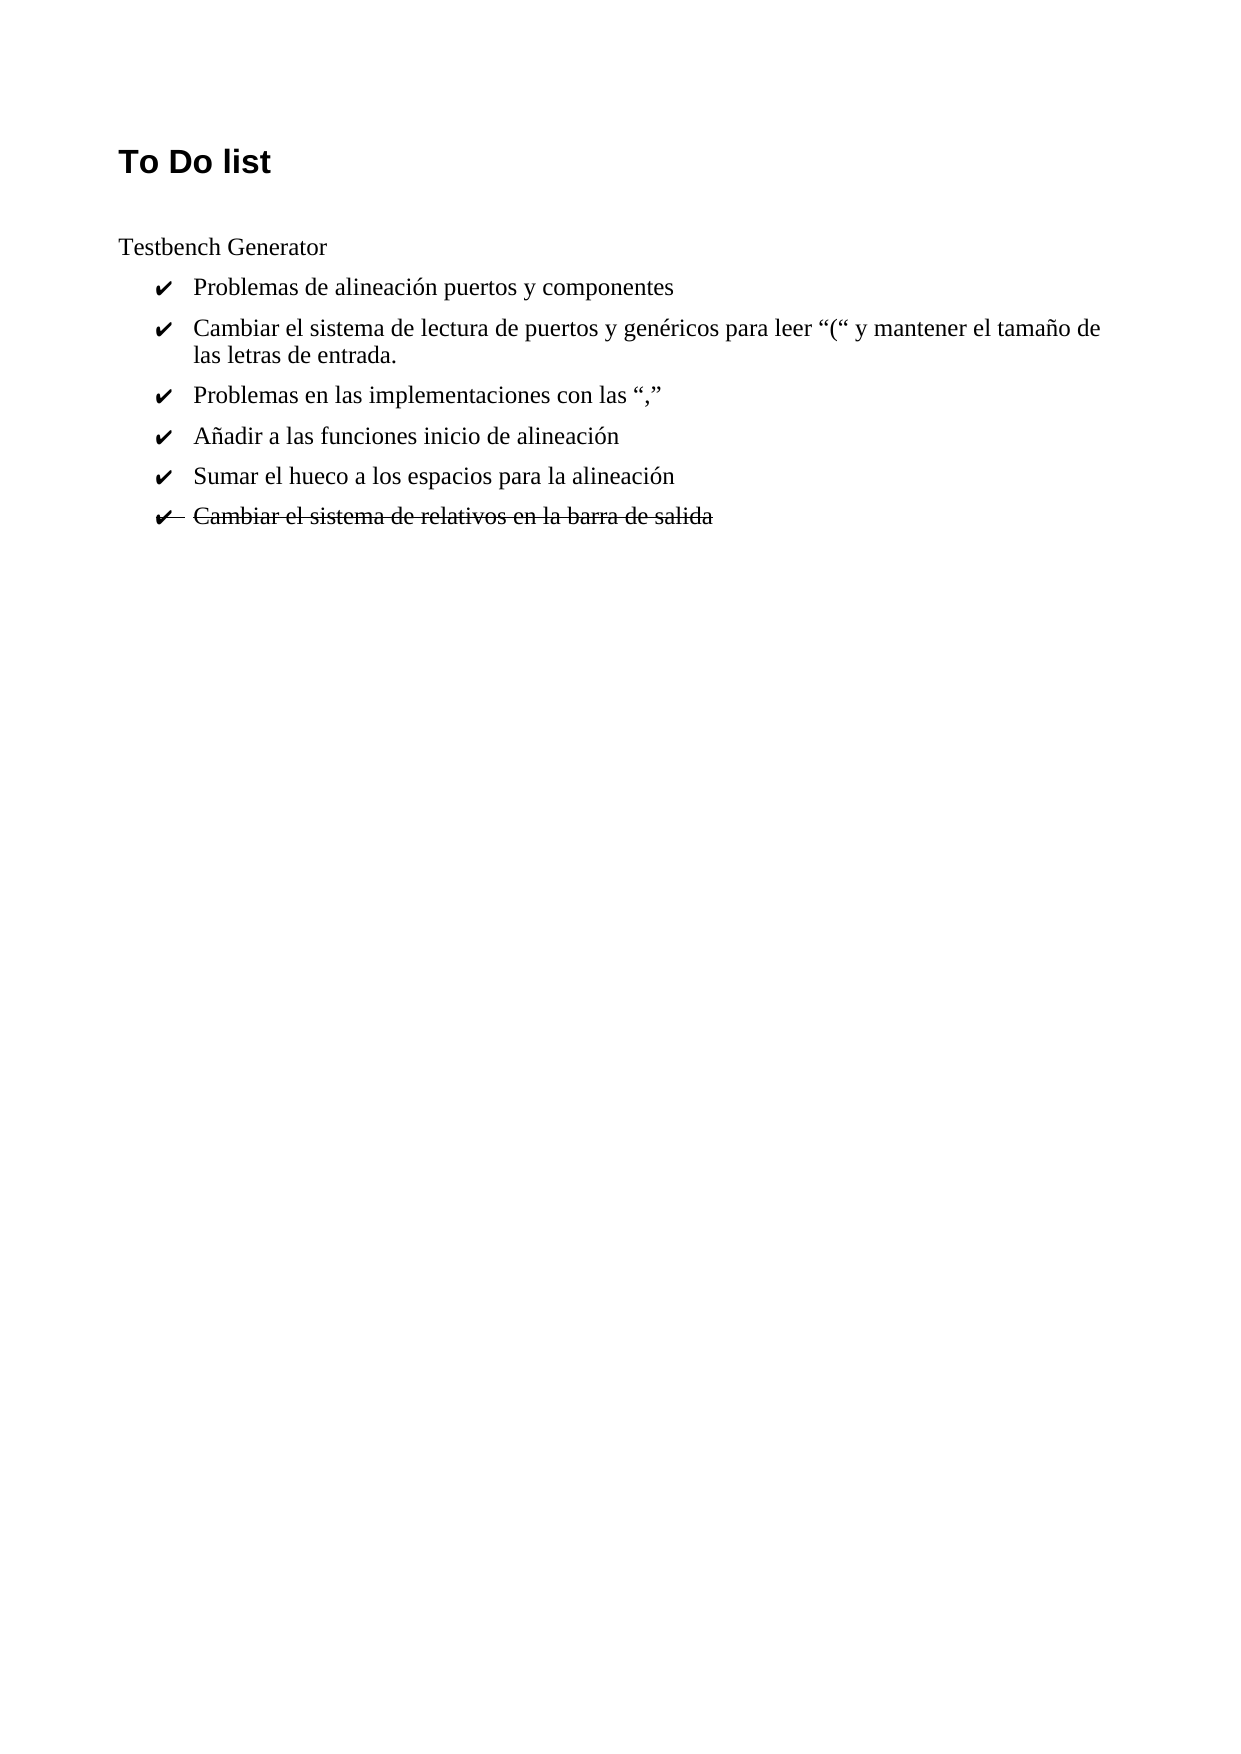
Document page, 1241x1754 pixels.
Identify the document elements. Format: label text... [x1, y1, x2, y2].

subtitle To Do list [118, 143, 1122, 181]
list Problemas de alineación puertos y componentes [156, 273, 1122, 301]
list Problemas en las implementaciones con las “,” [156, 382, 1122, 409]
list Sumar el hueco a los espacios para la alineación [156, 462, 1122, 490]
text Testbench Generator [118, 233, 1122, 261]
list Añadir a las funciones inicio de alineación [156, 422, 1122, 449]
list Cambiar el sistema de lectura de puertos y genéricos para leer “(“ y mantener el tamaño de las letras de entrada. [156, 314, 1122, 369]
list Cambiar el sistema de relativos en la barra de salida [156, 502, 1122, 530]
